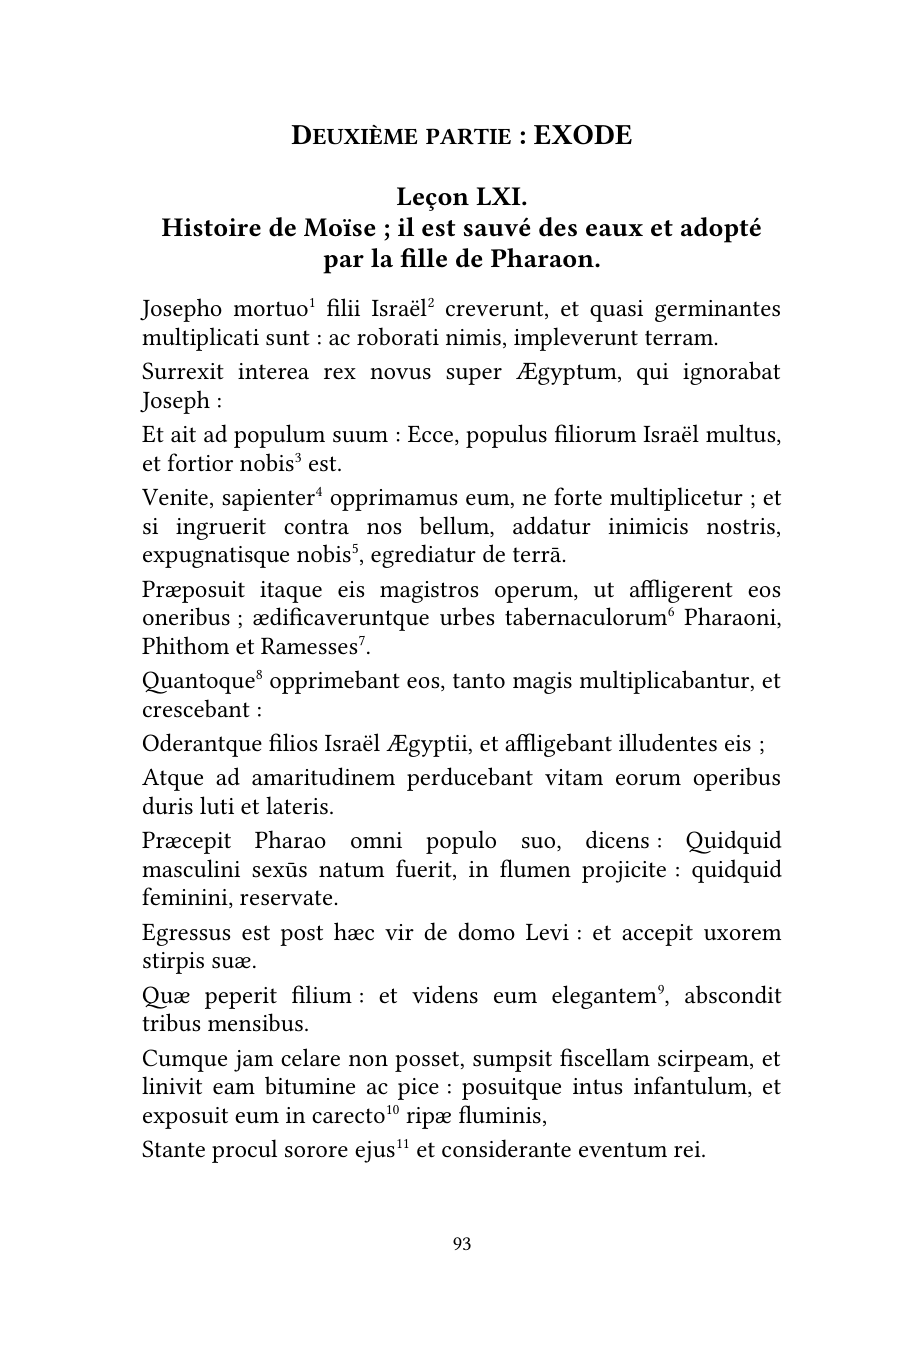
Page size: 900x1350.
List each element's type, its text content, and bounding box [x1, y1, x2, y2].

text Surrexit interea rex novus super Ægyptum, qui ignorabat Joseph : [142, 357, 782, 414]
text Cumque jam celare non posset, sumpsit fiscellam scirpeam, et linivit eam bitumine ac pice : posuitque intus infantulum, et exposuit eum in carecto10 ripæ fluminis, [142, 1043, 782, 1129]
text Præcepit Pharao omni populo suo, dicens : Quidquid masculini sexūs natum fuerit, in flumen projicite : quidquid feminini, reservate. [142, 826, 782, 912]
text Oderantque filios Israël Ægyptii, et affligebant illudentes eis ; [142, 729, 782, 757]
text Præposuit itaque eis magistros operum, ut affligerent eos oneribus ; ædificaveruntque urbes tabernaculorum6 Pharaoni, Phithom et Ramesses7. [142, 574, 782, 660]
text Venite, sapienter4 opprimamus eum, ne forte multiplicetur ; et si ingruerit contra nos bellum, addatur inimicis nostris, expugnatisque nobis5, egrediatur de terrā. [142, 483, 782, 569]
text Stante procul sorore ejus11 et considerante eventum rei. [142, 1135, 782, 1163]
subtitle Deuxième partie : EXODE [142, 118, 782, 151]
text Josepho mortuo1 filii Israël2 creverunt, et quasi germinantes multiplicati sunt : ac roborati nimis, impleverunt terram. [142, 294, 782, 351]
text Atque ad amaritudinem perducebant vitam eorum operibus duris luti et lateris. [142, 763, 782, 820]
text Quantoque8 opprimebant eos, tanto magis multiplicabantur, et crescebant : [142, 666, 782, 723]
text Et ait ad populum suum : Ecce, populus filiorum Israël multus, et fortior nobis3 est. [142, 420, 782, 477]
text Egressus est post hæc vir de domo Levi : et accepit uxorem stirpis suæ. [142, 918, 782, 975]
text Quæ peperit filium : et videns eum elegantem9, abscondit tribus mensibus. [142, 981, 782, 1038]
text Leçon LXI. Histoire de Moïse ; il est sauvé des eaux et adopté par la fille de Pharaon. [142, 181, 782, 274]
